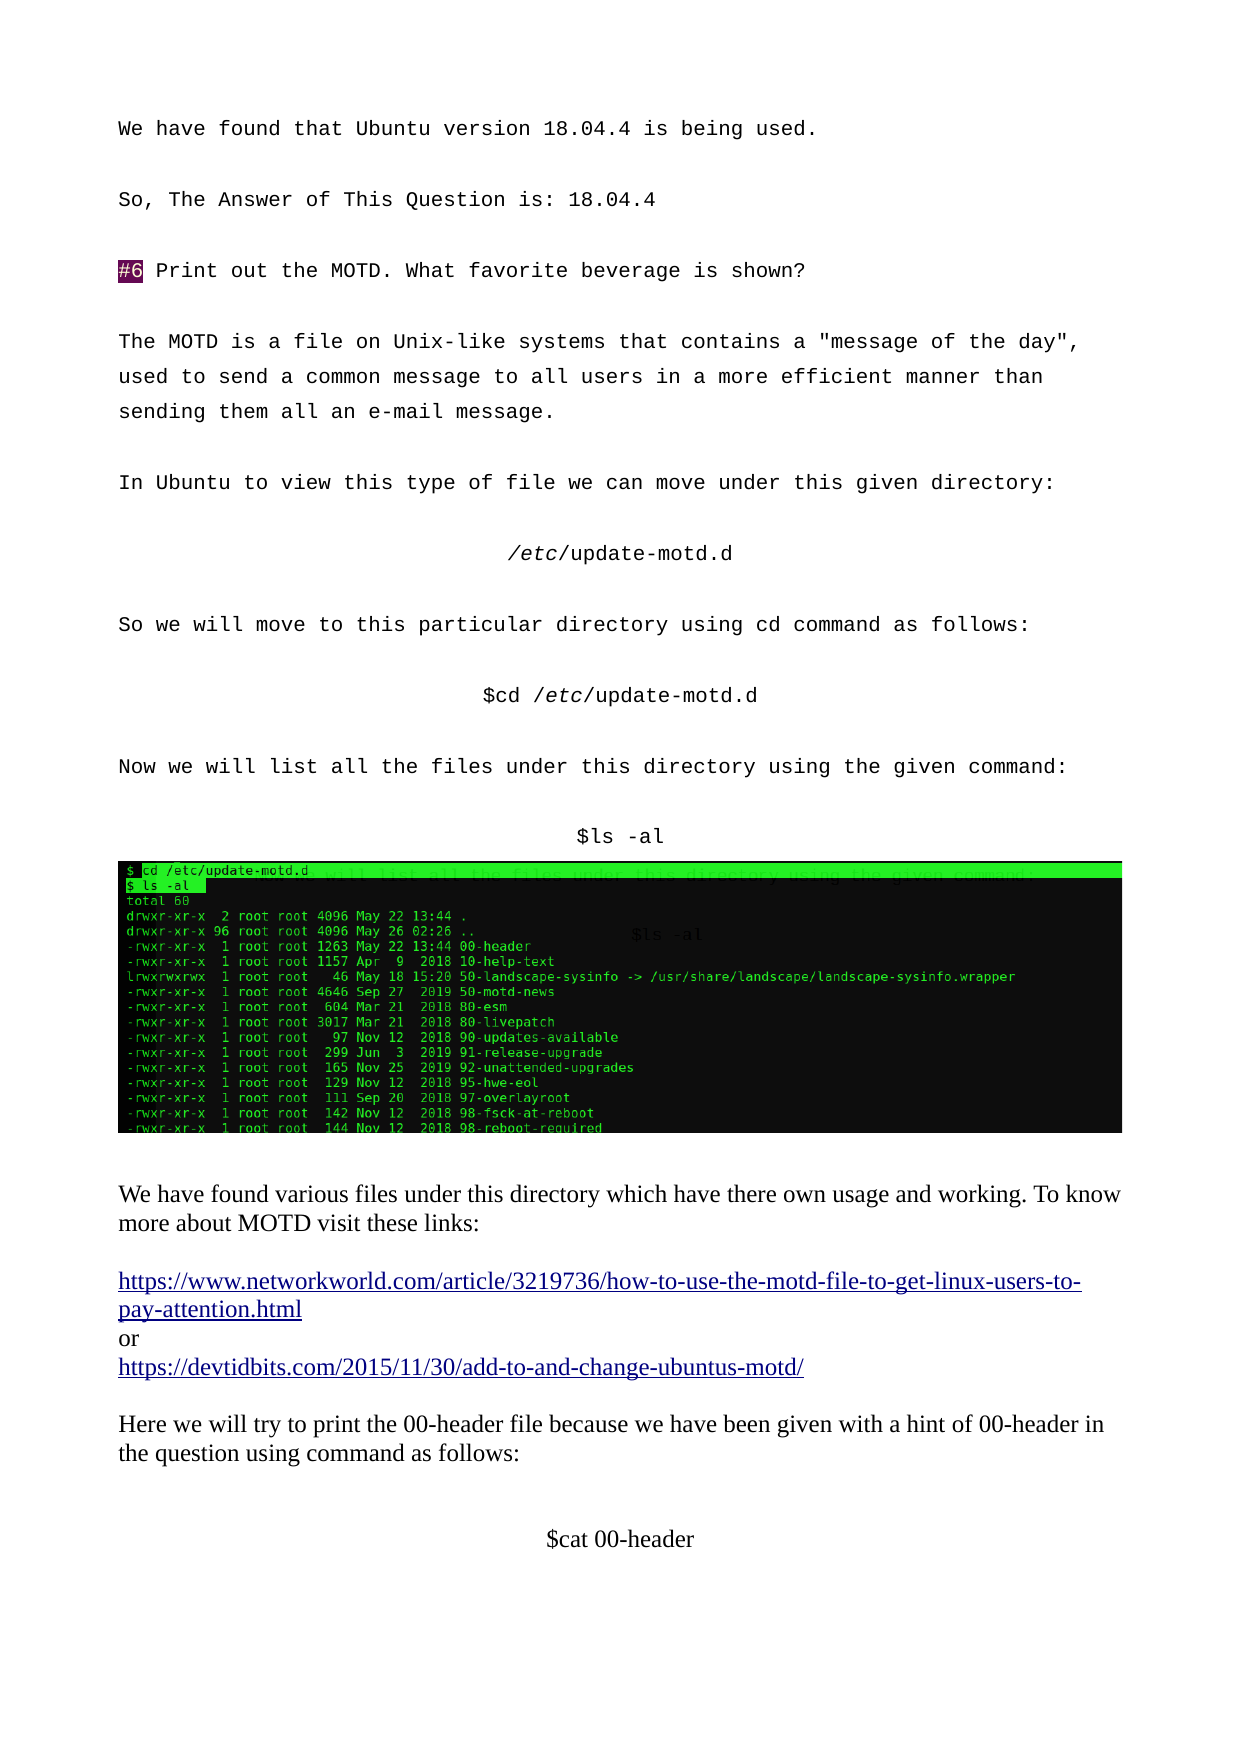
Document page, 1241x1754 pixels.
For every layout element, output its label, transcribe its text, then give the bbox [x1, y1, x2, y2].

text Here we will try to print the 00-header file because we have been given with a hint of 00-header in the question using command as follows: [118, 1409, 1122, 1467]
text /etc/update-motd.d [118, 543, 1122, 567]
text We have found various files under this directory which have there own usage and working. To know more about MOTD visit these links: [118, 1179, 1122, 1237]
text So we will move to this particular directory using cd command as follows: [118, 614, 1122, 638]
text $cd /etc/update-motd.d [118, 685, 1122, 708]
text Now we will list all the files under this directory using the given command: [118, 756, 1122, 779]
text $ls -al [118, 826, 1122, 850]
picture [118, 861, 1123, 1133]
text We have found that Ubuntu version 18.04.4 is being used. [118, 118, 1122, 142]
text So, The Answer of This Question is: 18.04.4 [118, 189, 1122, 213]
text https://www.networkworld.com/article/3219736/how-to-use-the-motd-file-to-get-linux-users-to-pay-attention.html [118, 1266, 1122, 1323]
text #6 Print out the MOTD. What favorite beverage is shown? [118, 260, 1122, 283]
text The MOTD is a file on Unix-like systems that contains a "message of the day", used to send a common message to all users in a more efficient manner than sending them all an e-mail message. [118, 331, 1122, 425]
text https://devtidbits.com/2015/11/30/add-to-and-change-ubuntus-motd/ [118, 1352, 1122, 1381]
text $cat 00-header [118, 1524, 1122, 1553]
text or [118, 1323, 1122, 1352]
text In Ubuntu to view this type of file we can move under this given directory: [118, 472, 1122, 496]
